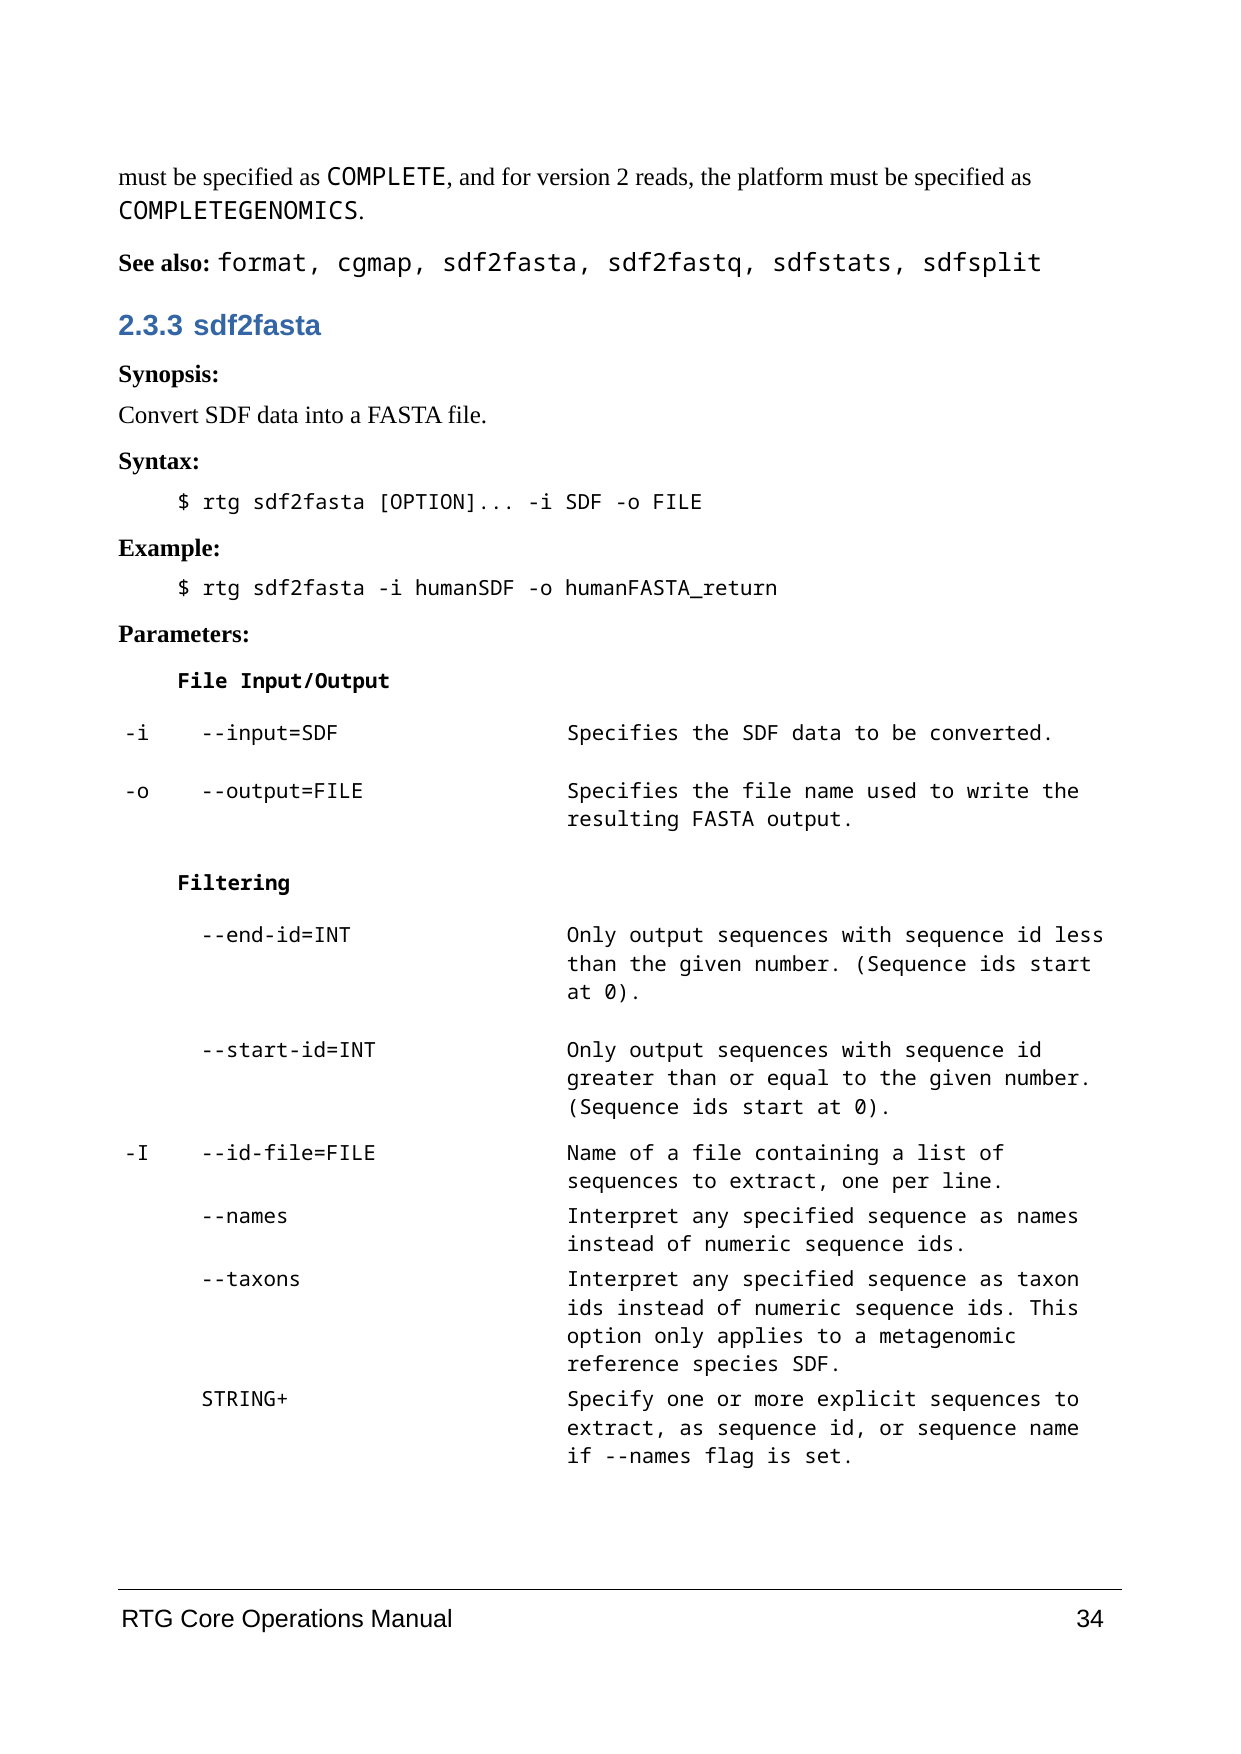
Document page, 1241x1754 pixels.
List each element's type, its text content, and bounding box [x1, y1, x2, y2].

table_cell --start-id=INT [195, 1023, 561, 1138]
table_cell -o [118, 764, 195, 851]
table_header Specifies the SDF data to be converted. [561, 706, 1122, 764]
text See also: format, cgmap, sdf2fasta, sdf2fastq, sdfstats, sdfsplit [118, 244, 1122, 278]
subtitle sdf2fasta [118, 308, 1122, 342]
text Filtering [177, 868, 1122, 897]
table_cell Name of a file containing a list of sequences to extract, one per line. [561, 1138, 1122, 1201]
table_cell --output=FILE [195, 764, 561, 851]
table_cell [118, 1201, 195, 1264]
table_cell [118, 1023, 195, 1138]
table_cell Interpret any specified sequence as taxon ids instead of numeric sequence ids. This option only applies to a metagenomic reference species SDF. [561, 1264, 1122, 1384]
table_cell Only output sequences with sequence id greater than or equal to the given number. (Sequence ids start at 0). [561, 1023, 1122, 1138]
text File Input/Output [177, 666, 1122, 694]
table_header Only output sequences with sequence id less than the given number. (Sequence ids start at 0). [561, 909, 1122, 1023]
subtitle Syntax: [118, 446, 1122, 475]
table_header -i [118, 706, 195, 764]
subtitle Example: [118, 533, 1122, 562]
text Convert SDF data into a FASTA file. [118, 400, 1122, 428]
text must be specified as COMPLETE, and for version 2 reads, the platform must be specified as COMPLETEGENOMICS. [118, 159, 1122, 227]
text $ rtg sdf2fasta -i humanSDF -o humanFASTA_return [177, 573, 1122, 602]
text $ rtg sdf2fasta [OPTION]... -i SDF -o FILE [177, 487, 1122, 515]
table_cell Interpret any specified sequence as names instead of numeric sequence ids. [561, 1201, 1122, 1264]
subtitle Synopsis: [118, 359, 1122, 388]
table_header --input=SDF [195, 706, 561, 764]
subtitle Parameters: [118, 619, 1122, 648]
table_header --end-id=INT [195, 909, 561, 1023]
table_cell --taxons [195, 1264, 561, 1384]
table_header [118, 909, 195, 1023]
table_cell --id-file=FILE [195, 1138, 561, 1201]
table_cell [118, 1264, 195, 1384]
table_cell STRING+ [195, 1384, 561, 1476]
table_cell --names [195, 1201, 561, 1264]
table_cell Specify one or more explicit sequences to extract, as sequence id, or sequence name if --names flag is set. [561, 1384, 1122, 1476]
table_cell [118, 1384, 195, 1476]
table_cell -I [118, 1138, 195, 1201]
table_cell Specifies the file name used to write the resulting FASTA output. [561, 764, 1122, 851]
